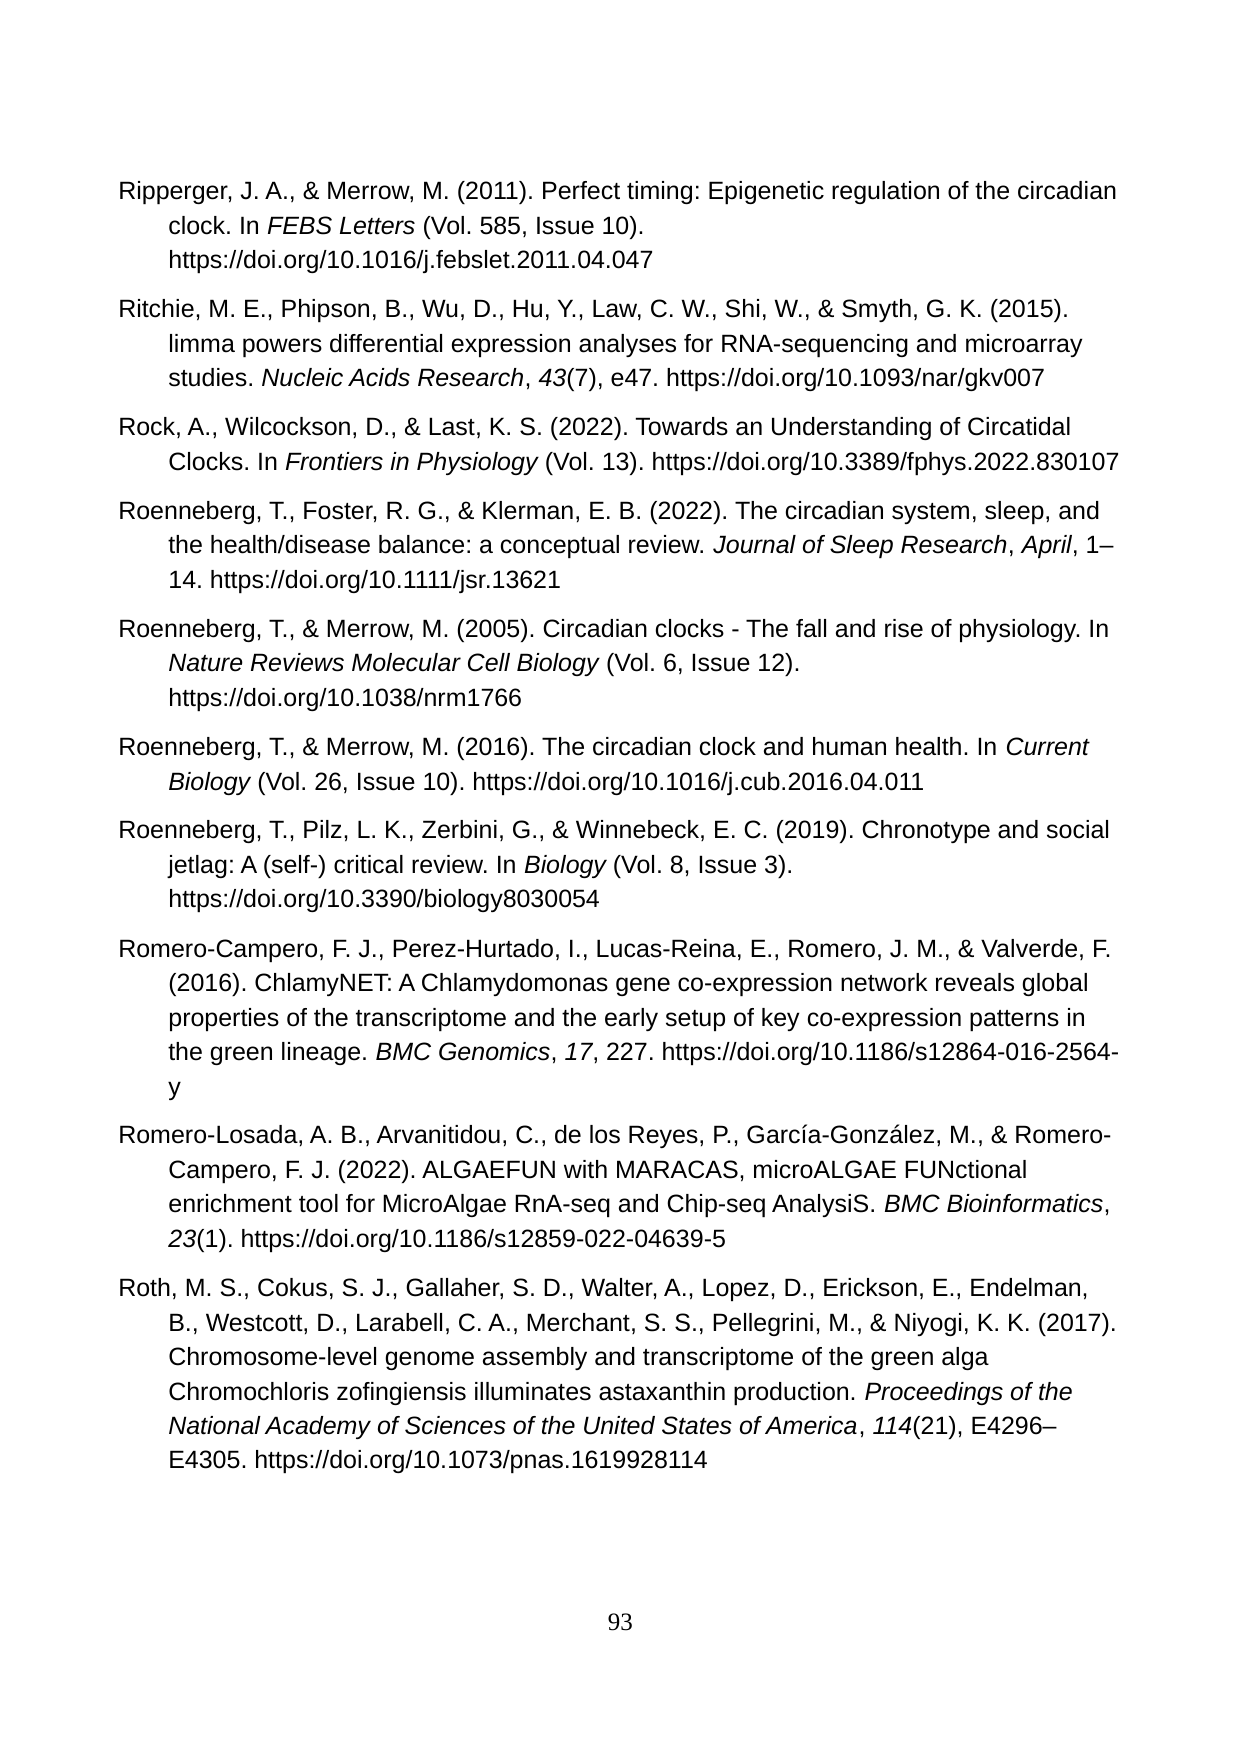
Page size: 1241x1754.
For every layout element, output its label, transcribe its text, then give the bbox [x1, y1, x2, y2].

text Roenneberg, T., & Merrow, M. (2005). Circadian clocks - The fall and rise of physiology. In Nature Reviews Molecular Cell Biology (Vol. 6, Issue 12). https://doi.org/10.1038/nrm1766 [118, 614, 1122, 712]
text Romero-Losada, A. B., Arvanitidou, C., de los Reyes, P., García-González, M., & Romero-Campero, F. J. (2022). ALGAEFUN with MARACAS, microALGAE FUNctional enrichment tool for MicroAlgae RnA-seq and Chip-seq AnalysiS. BMC Bioinformatics, 23(1). https://doi.org/10.1186/s12859-022-04639-5 [118, 1121, 1122, 1253]
text Roth, M. S., Cokus, S. J., Gallaher, S. D., Walter, A., Lopez, D., Erickson, E., Endelman, B., Westcott, D., Larabell, C. A., Merchant, S. S., Pellegrini, M., & Niyogi, K. K. (2017). Chromosome-level genome assembly and transcriptome of the green alga Chromochloris zofingiensis illuminates astaxanthin production. Proceedings of the National Academy of Sciences of the United States of America, 114(21), E4296–E4305. https://doi.org/10.1073/pnas.1619928114 [118, 1273, 1122, 1474]
text Ritchie, M. E., Phipson, B., Wu, D., Hu, Y., Law, C. W., Shi, W., & Smyth, G. K. (2015). limma powers differential expression analyses for RNA-sequencing and microarray studies. Nucleic Acids Research, 43(7), e47. https://doi.org/10.1093/nar/gkv007 [118, 294, 1122, 392]
text Roenneberg, T., Pilz, L. K., Zerbini, G., & Winnebeck, E. C. (2019). Chronotype and social jetlag: A (self-) critical review. In Biology (Vol. 8, Issue 3). https://doi.org/10.3390/biology8030054 [118, 816, 1122, 913]
text Roenneberg, T., & Merrow, M. (2016). The circadian clock and human health. In Current Biology (Vol. 26, Issue 10). https://doi.org/10.1016/j.cub.2016.04.011 [118, 732, 1122, 795]
text Rock, A., Wilcockson, D., & Last, K. S. (2022). Towards an Understanding of Circatidal Clocks. In Frontiers in Physiology (Vol. 13). https://doi.org/10.3389/fphys.2022.830107 [118, 412, 1122, 476]
text Ripperger, J. A., & Merrow, M. (2011). Perfect timing: Epigenetic regulation of the circadian clock. In FEBS Letters (Vol. 585, Issue 10). https://doi.org/10.1016/j.febslet.2011.04.047 [118, 176, 1122, 274]
text Roenneberg, T., Foster, R. G., & Klerman, E. B. (2022). The circadian system, sleep, and the health/disease balance: a conceptual review. Journal of Sleep Research, April, 1–14. https://doi.org/10.1111/jsr.13621 [118, 496, 1122, 594]
text Romero-Campero, F. J., Perez-Hurtado, I., Lucas-Reina, E., Romero, J. M., & Valverde, F. (2016). ChlamyNET: A Chlamydomonas gene co-expression network reveals global properties of the transcriptome and the early setup of key co-expression patterns in the green lineage. BMC Genomics, 17, 227. https://doi.org/10.1186/s12864-016-2564-y [118, 933, 1122, 1100]
